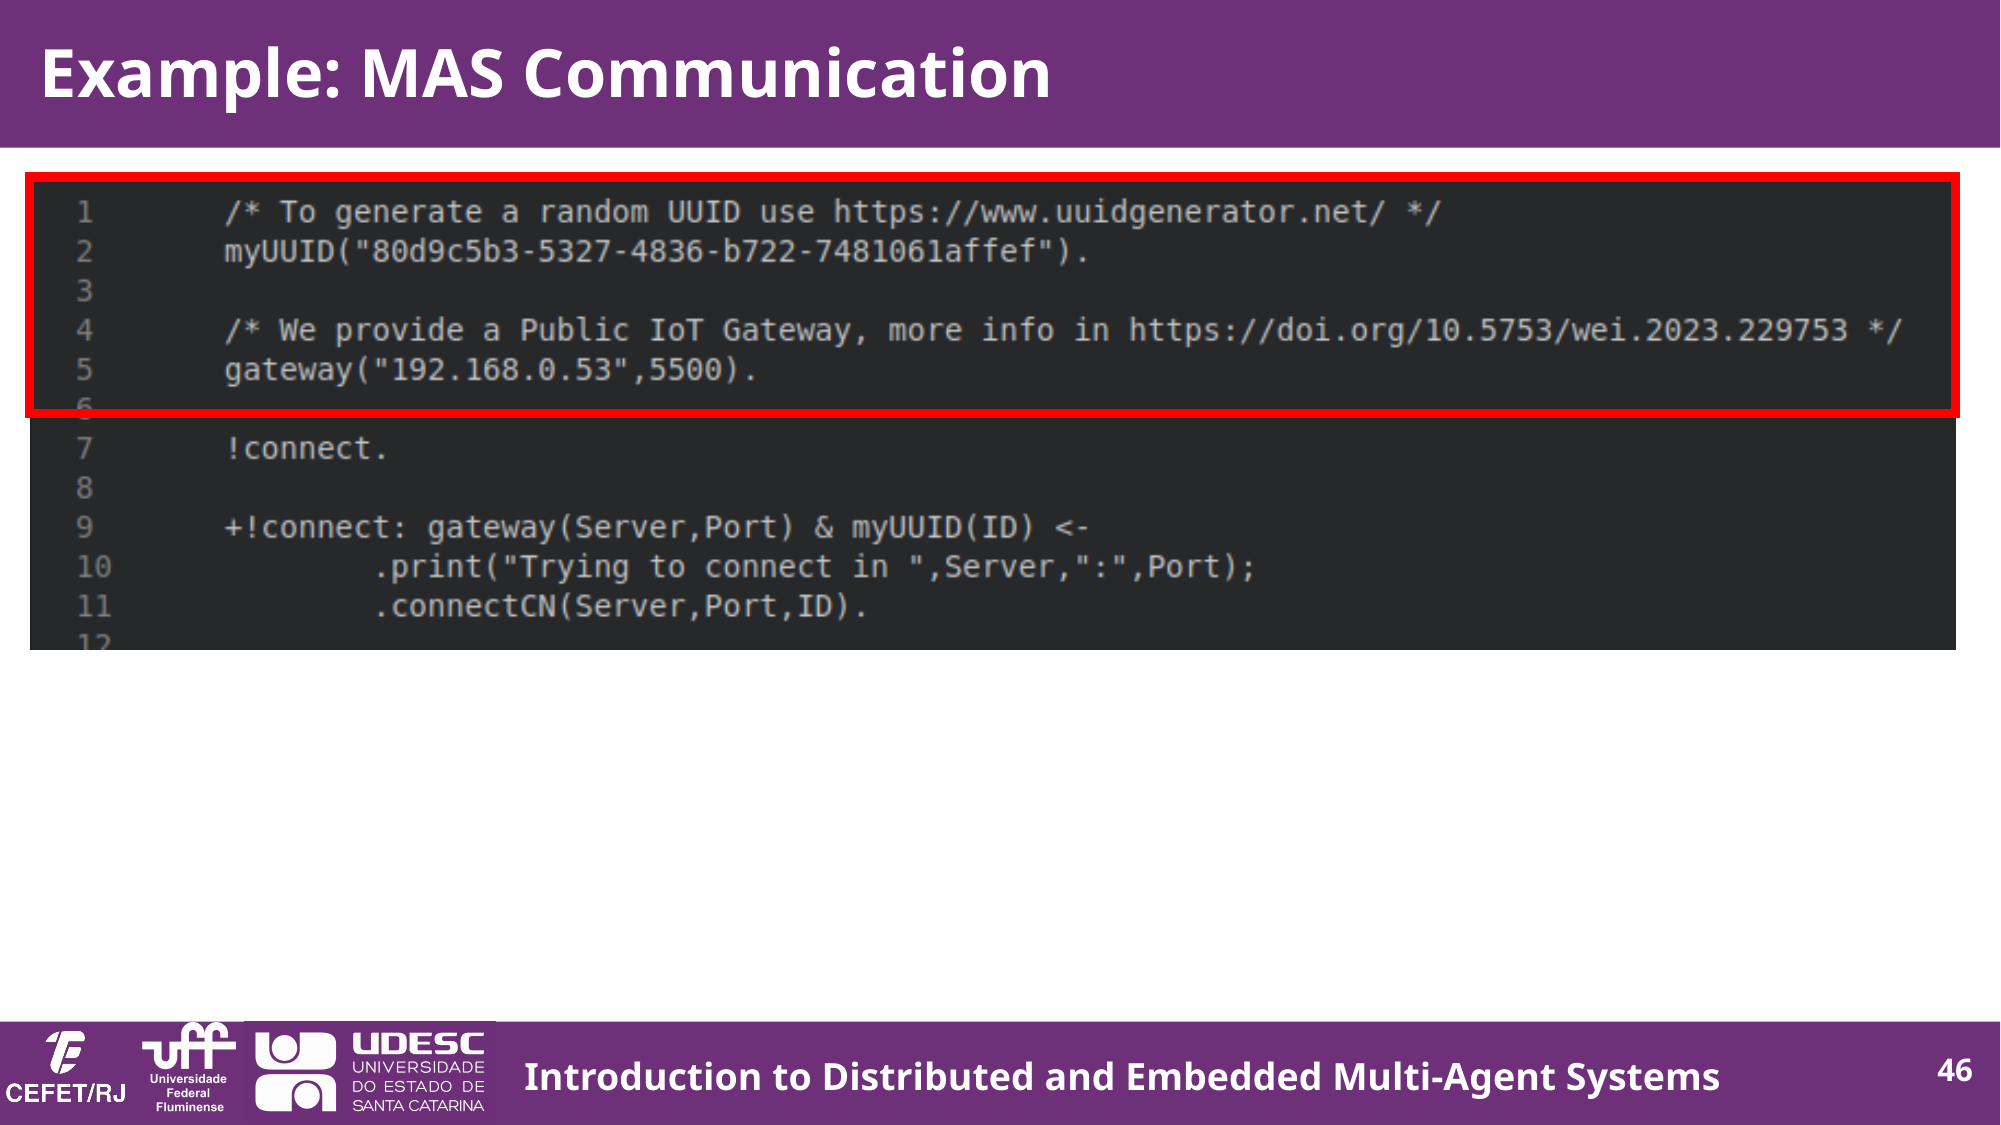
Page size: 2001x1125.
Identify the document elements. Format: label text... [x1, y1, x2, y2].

text_box Example: MAS Communication [25, 23, 1999, 119]
picture [244, 1021, 496, 1123]
picture [34, 182, 1951, 409]
picture [30, 418, 1956, 650]
picture [6, 1009, 125, 1125]
picture [141, 1021, 237, 1117]
